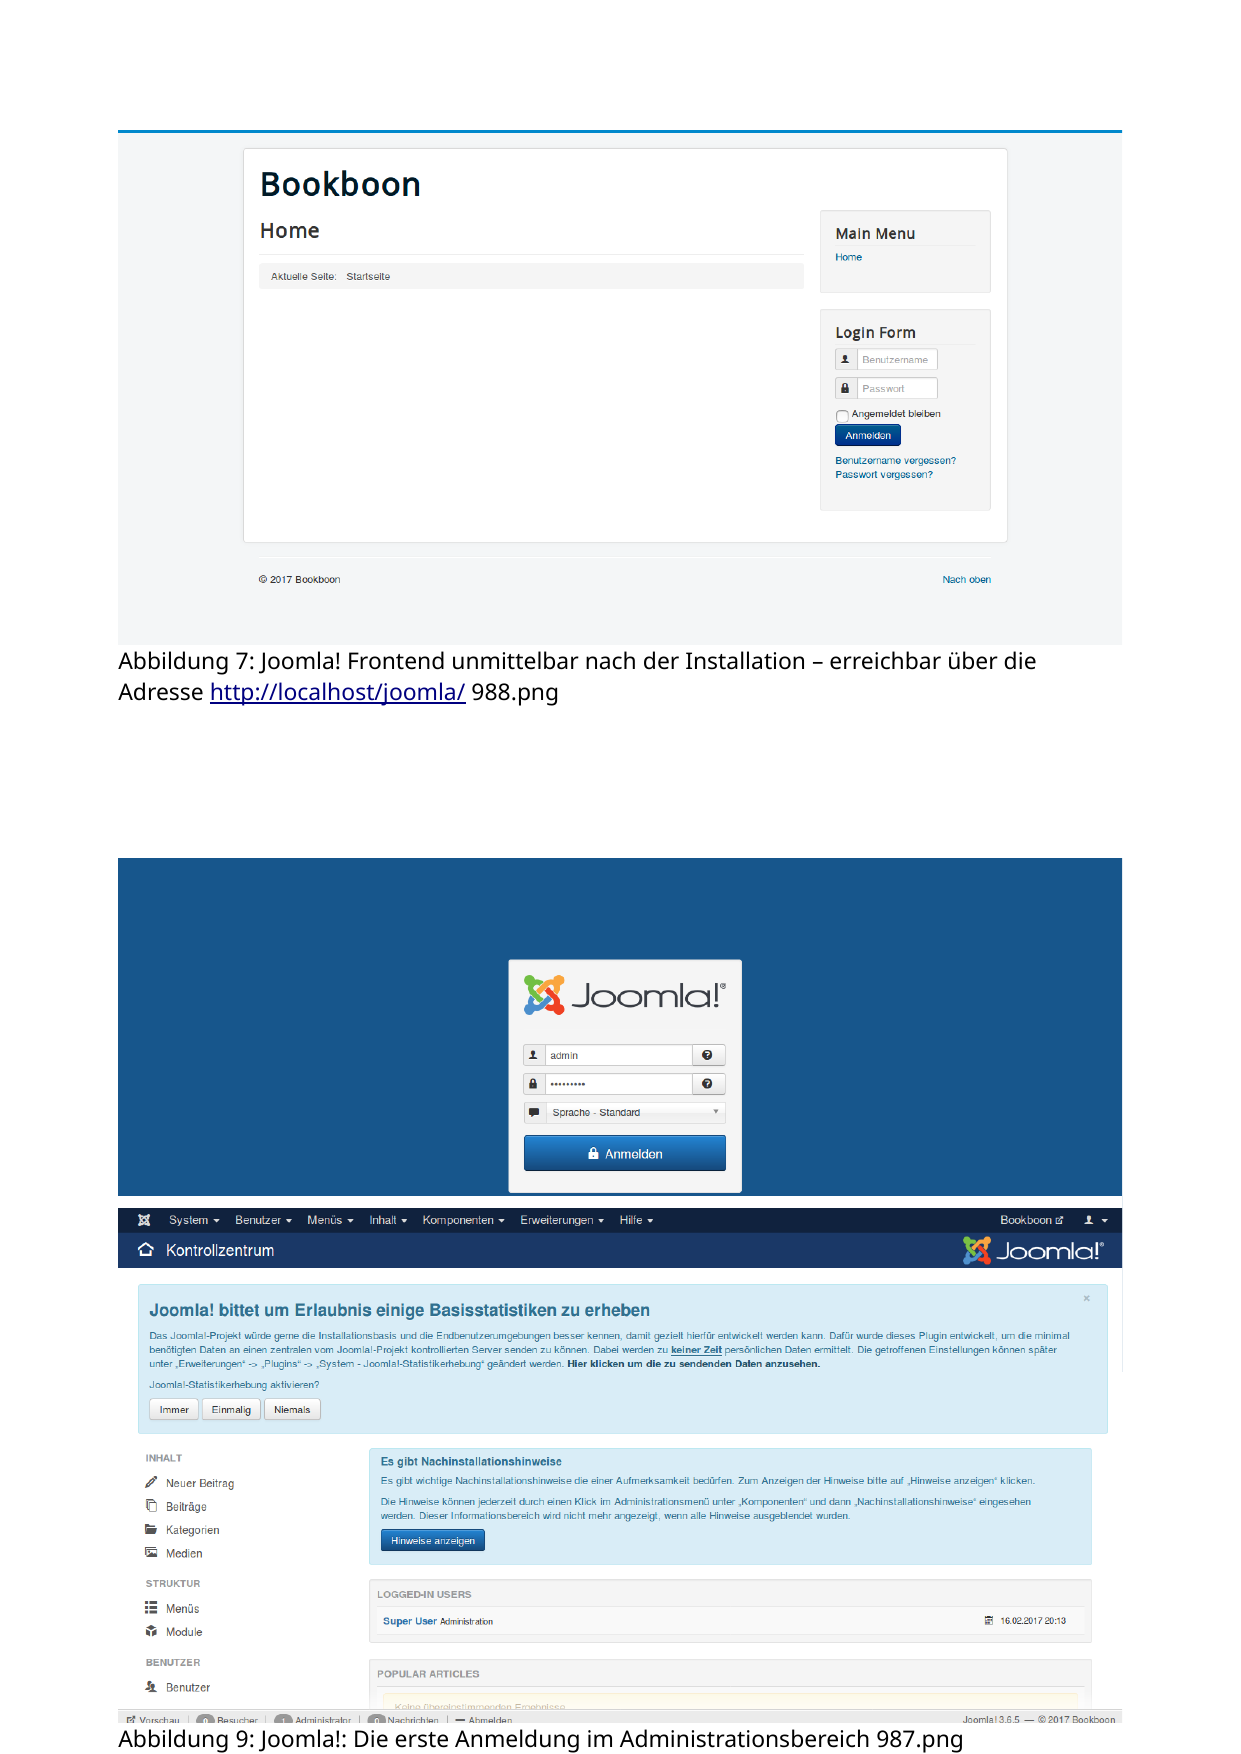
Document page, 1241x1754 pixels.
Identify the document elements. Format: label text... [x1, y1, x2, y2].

text Abbildung 7: Joomla! Frontend unmittelbar nach der Installation – erreichbar über die Adresse http://localhost/joomla/ 988.png [118, 645, 1122, 707]
text Abbildung 9: Joomla!: Die erste Anmeldung im Administrationsbereich 987.png [118, 1723, 1122, 1754]
picture [118, 858, 1123, 1723]
picture [118, 134, 1123, 645]
